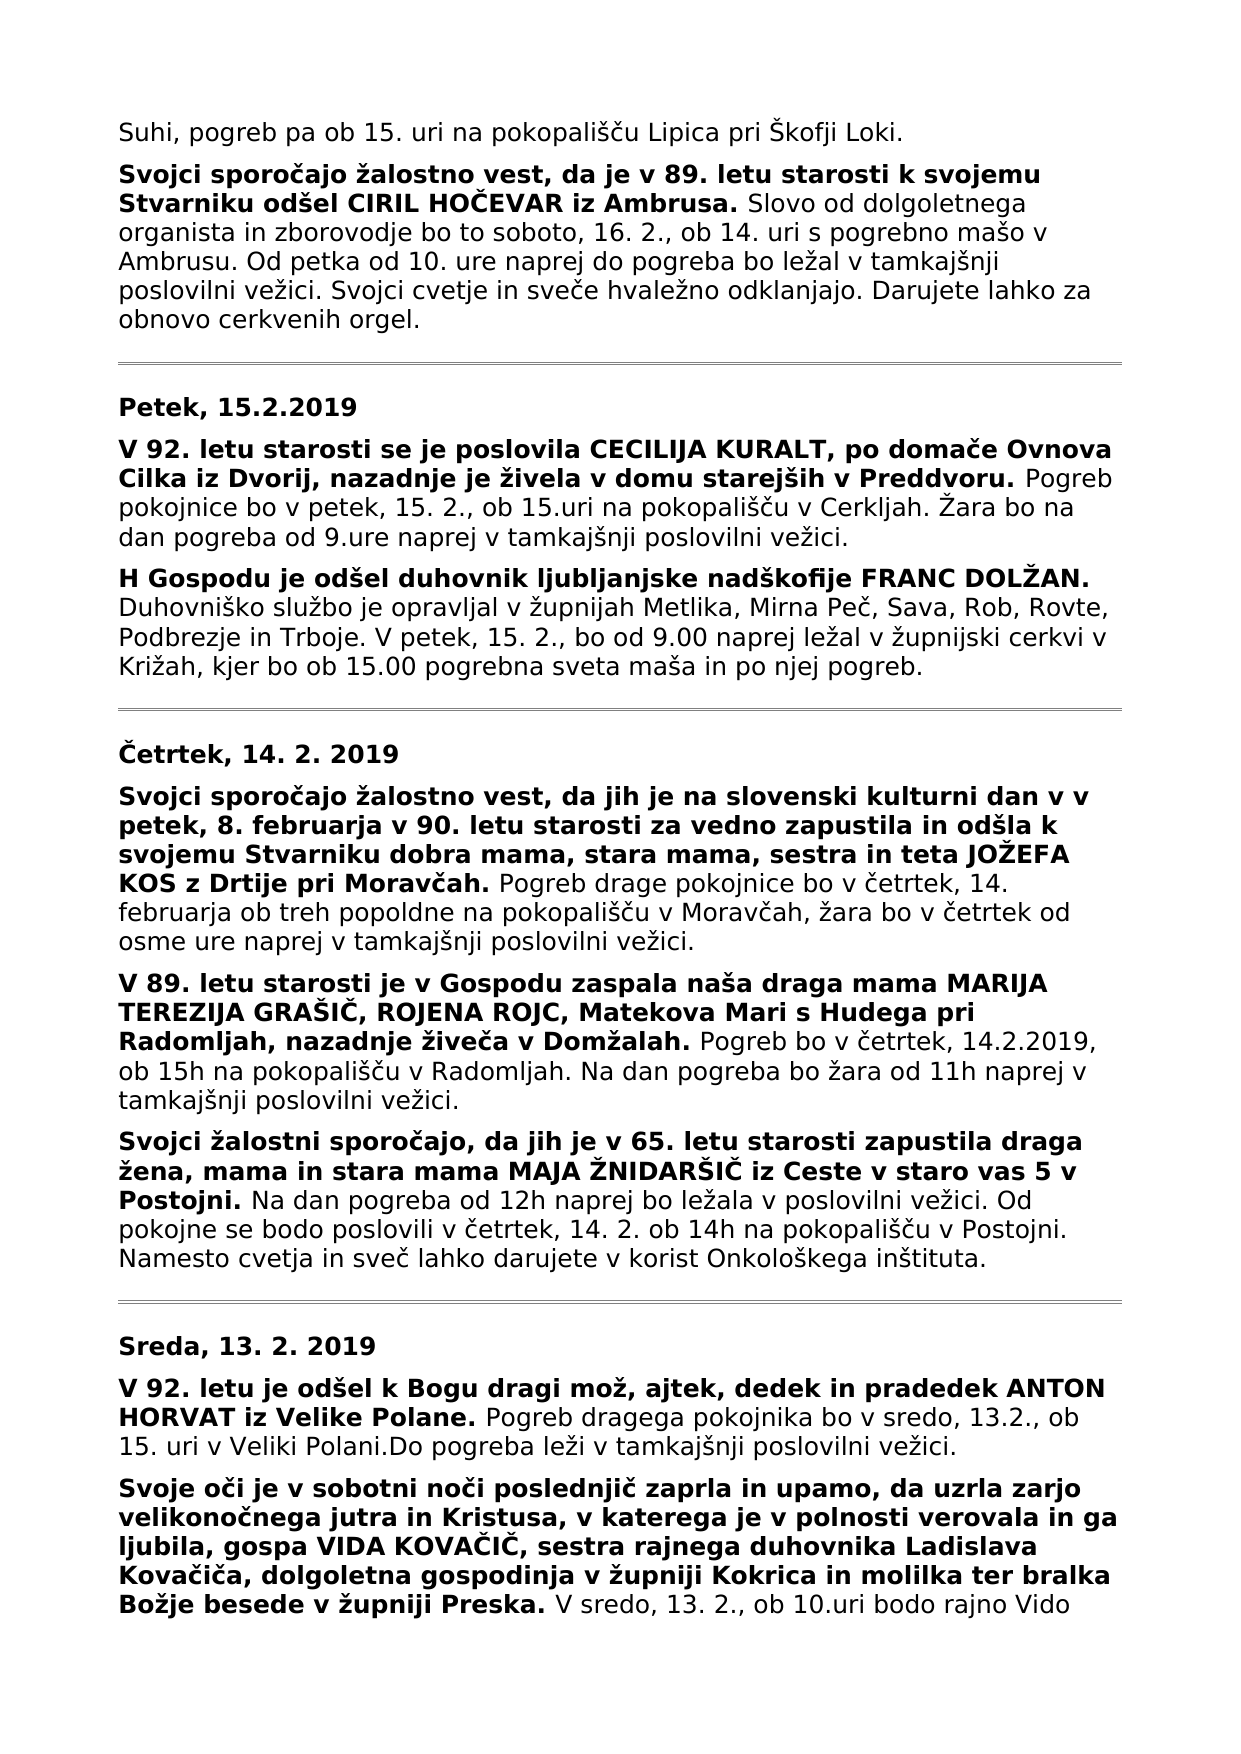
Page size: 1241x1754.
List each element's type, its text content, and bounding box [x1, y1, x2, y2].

text Svojci sporočajo žalostno vest, da je v 89. letu starosti k svojemu Stvarniku odšel CIRIL HOČEVAR iz Ambrusa. Slovo od dolgoletnega organista in zborovodje bo to soboto, 16. 2., ob 14. uri s pogrebno mašo v Ambrusu. Od petka od 10. ure naprej do pogreba bo ležal v tamkajšnji poslovilni vežici. Svojci cvetje in sveče hvaležno odklanjajo. Darujete lahko za obnovo cerkvenih orgel. [118, 160, 1122, 335]
text H Gospodu je odšel duhovnik ljubljanjske nadškofije FRANC DOLŽAN. Duhovniško službo je opravljal v župnijah Metlika, Mirna Peč, Sava, Rob, Rovte, Podbrezje in Trboje. V petek, 15. 2., bo od 9.00 naprej ležal v župnijski cerkvi v Križah, kjer bo ob 15.00 pogrebna sveta maša in po njej pogreb. [118, 564, 1122, 681]
text Svojci sporočajo žalostno vest, da jih je na slovenski kulturni dan v v petek, 8. februarja v 90. letu starosti za vedno zapustila in odšla k svojemu Stvarniku dobra mama, stara mama, sestra in teta JOŽEFA KOS z Drtije pri Moravčah. Pogreb drage pokojnice bo v četrtek, 14. februarja ob treh popoldne na pokopališču v Moravčah, žara bo v četrtek od osme ure naprej v tamkajšnji poslovilni vežici. [118, 782, 1122, 957]
text Petek, 15.2.2019 [118, 394, 1122, 423]
text Svoje oči je v sobotni noči poslednjič zaprla in upamo, da uzrla zarjo velikonočnega jutra in Kristusa, v katerega je v polnosti verovala in ga ljubila, gospa VIDA KOVAČIČ, sestra rajnega duhovnika Ladislava Kovačiča, dolgoletna gospodinja v župniji Kokrica in molilka ter bralka Božje besede v župniji Preska. V sredo, 13. 2., ob 10.uri bodo rajno Vido [118, 1474, 1122, 1620]
text Svojci žalostni sporočajo, da jih je v 65. letu starosti zapustila draga žena, mama in stara mama MAJA ŽNIDARŠIČ iz Ceste v staro vas 5 v Postojni. Na dan pogreba od 12h naprej bo ležala v poslovilni vežici. Od pokojne se bodo poslovili v četrtek, 14. 2. ob 14h na pokopališču v Postojni. Namesto cvetja in sveč lahko darujete v korist Onkološkega inštituta. [118, 1127, 1122, 1273]
text Suhi, pogreb pa ob 15. uri na pokopališču Lipica pri Škofji Loki. [118, 118, 1122, 147]
text Sreda, 13. 2. 2019 [118, 1332, 1122, 1361]
text Četrtek, 14. 2. 2019 [118, 740, 1122, 769]
text V 92. letu je odšel k Bogu dragi mož, ajtek, dedek in pradedek ANTON HORVAT iz Velike Polane. Pogreb dragega pokojnika bo v sredo, 13.2., ob 15. uri v Veliki Polani.Do pogreba leži v tamkajšnji poslovilni vežici. [118, 1374, 1122, 1461]
text V 89. letu starosti je v Gospodu zaspala naša draga mama MARIJA TEREZIJA GRAŠIČ, ROJENA ROJC, Matekova Mari s Hudega pri Radomljah, nazadnje živeča v Domžalah. Pogreb bo v četrtek, 14.2.2019, ob 15h na pokopališču v Radomljah. Na dan pogreba bo žara od 11h naprej v tamkajšnji poslovilni vežici. [118, 969, 1122, 1115]
text V 92. letu starosti se je poslovila CECILIJA KURALT, po domače Ovnova Cilka iz Dvorij, nazadnje je živela v domu starejših v Preddvoru. Pogreb pokojnice bo v petek, 15. 2., ob 15.uri na pokopališču v Cerkljah. Žara bo na dan pogreba od 9.ure naprej v tamkajšnji poslovilni vežici. [118, 435, 1122, 552]
